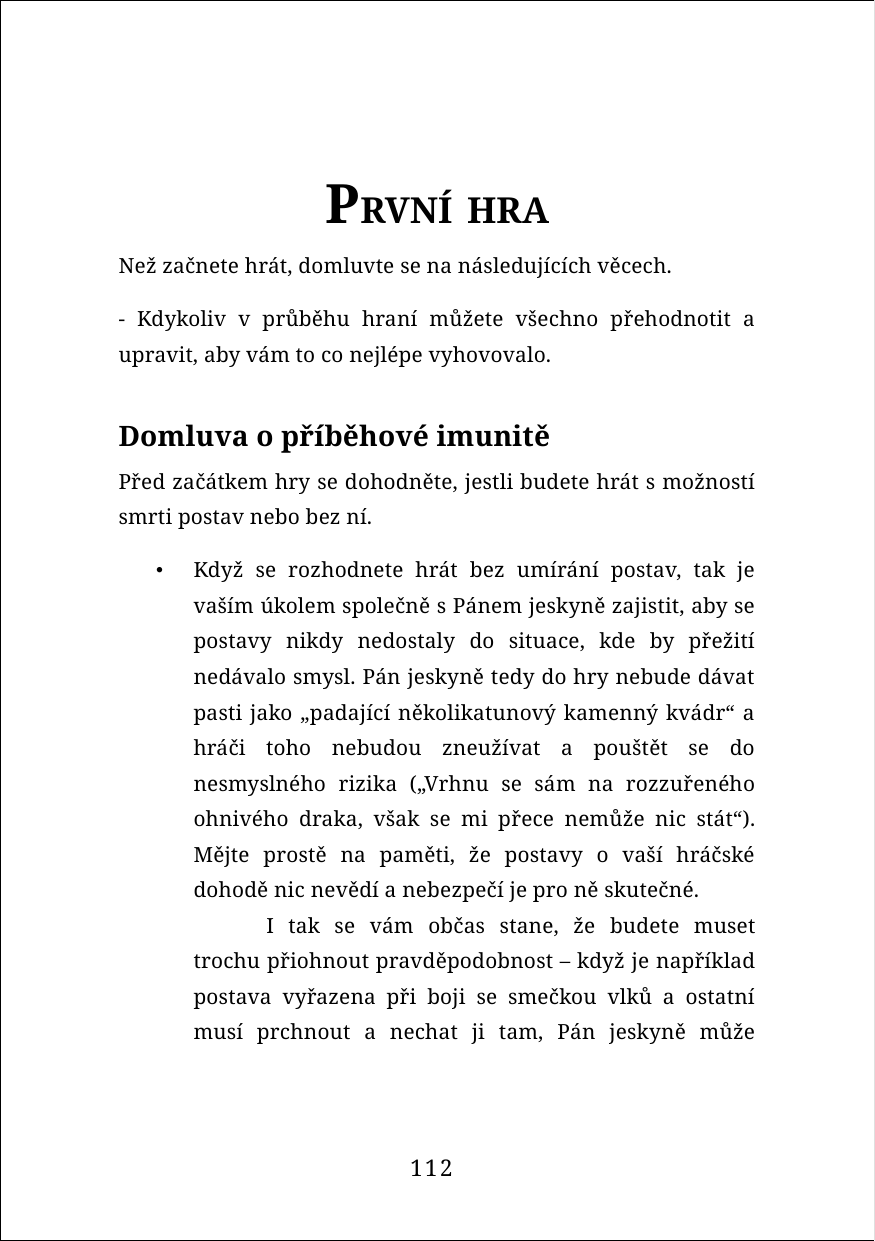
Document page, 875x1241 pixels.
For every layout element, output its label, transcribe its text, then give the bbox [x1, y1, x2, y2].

text Než začnete hrát, domluvte se na následujících věcech. [118, 251, 756, 279]
text Před začátkem hry se dohodněte, jestli budete hrát s možností smrti postav nebo bez ní. [118, 467, 756, 531]
list Když se rozhodnete hrát bez umírání postav, tak je vaším úkolem společně s Pánem jeskyně zajistit, aby se postavy nikdy nedostaly do situace, kde by přežití nedávalo smysl. Pán jeskyně tedy do hry nebude dávat pasti jako „padající několikatunový kamenný kvádr“ a hráči toho nebudou zneužívat a pouštět se do nesmyslného rizika („Vrhnu se sám na rozzuřeného ohnivého draka, však se mi přece nemůže nic stát“). Mějte prostě na paměti, že postavy o vaší hráčské dohodě nic nevědí a nebezpečí je pro ně skutečné. I tak se vám občas stane, že budete muset trochu přiohnout pravděpodobnost – když je například postava vyřazena při boji se smečkou vlků a ostatní musí prchnout a nechat ji tam, Pán jeskyně může [156, 556, 756, 1046]
subtitle Domluva o příběhové imunitě [118, 417, 756, 455]
text - Kdykoliv v průběhu hraní můžete všechno přehodnotit a upravit, aby vám to co nejlépe vyhovovalo. [118, 304, 756, 368]
subtitle První hra [118, 166, 756, 239]
